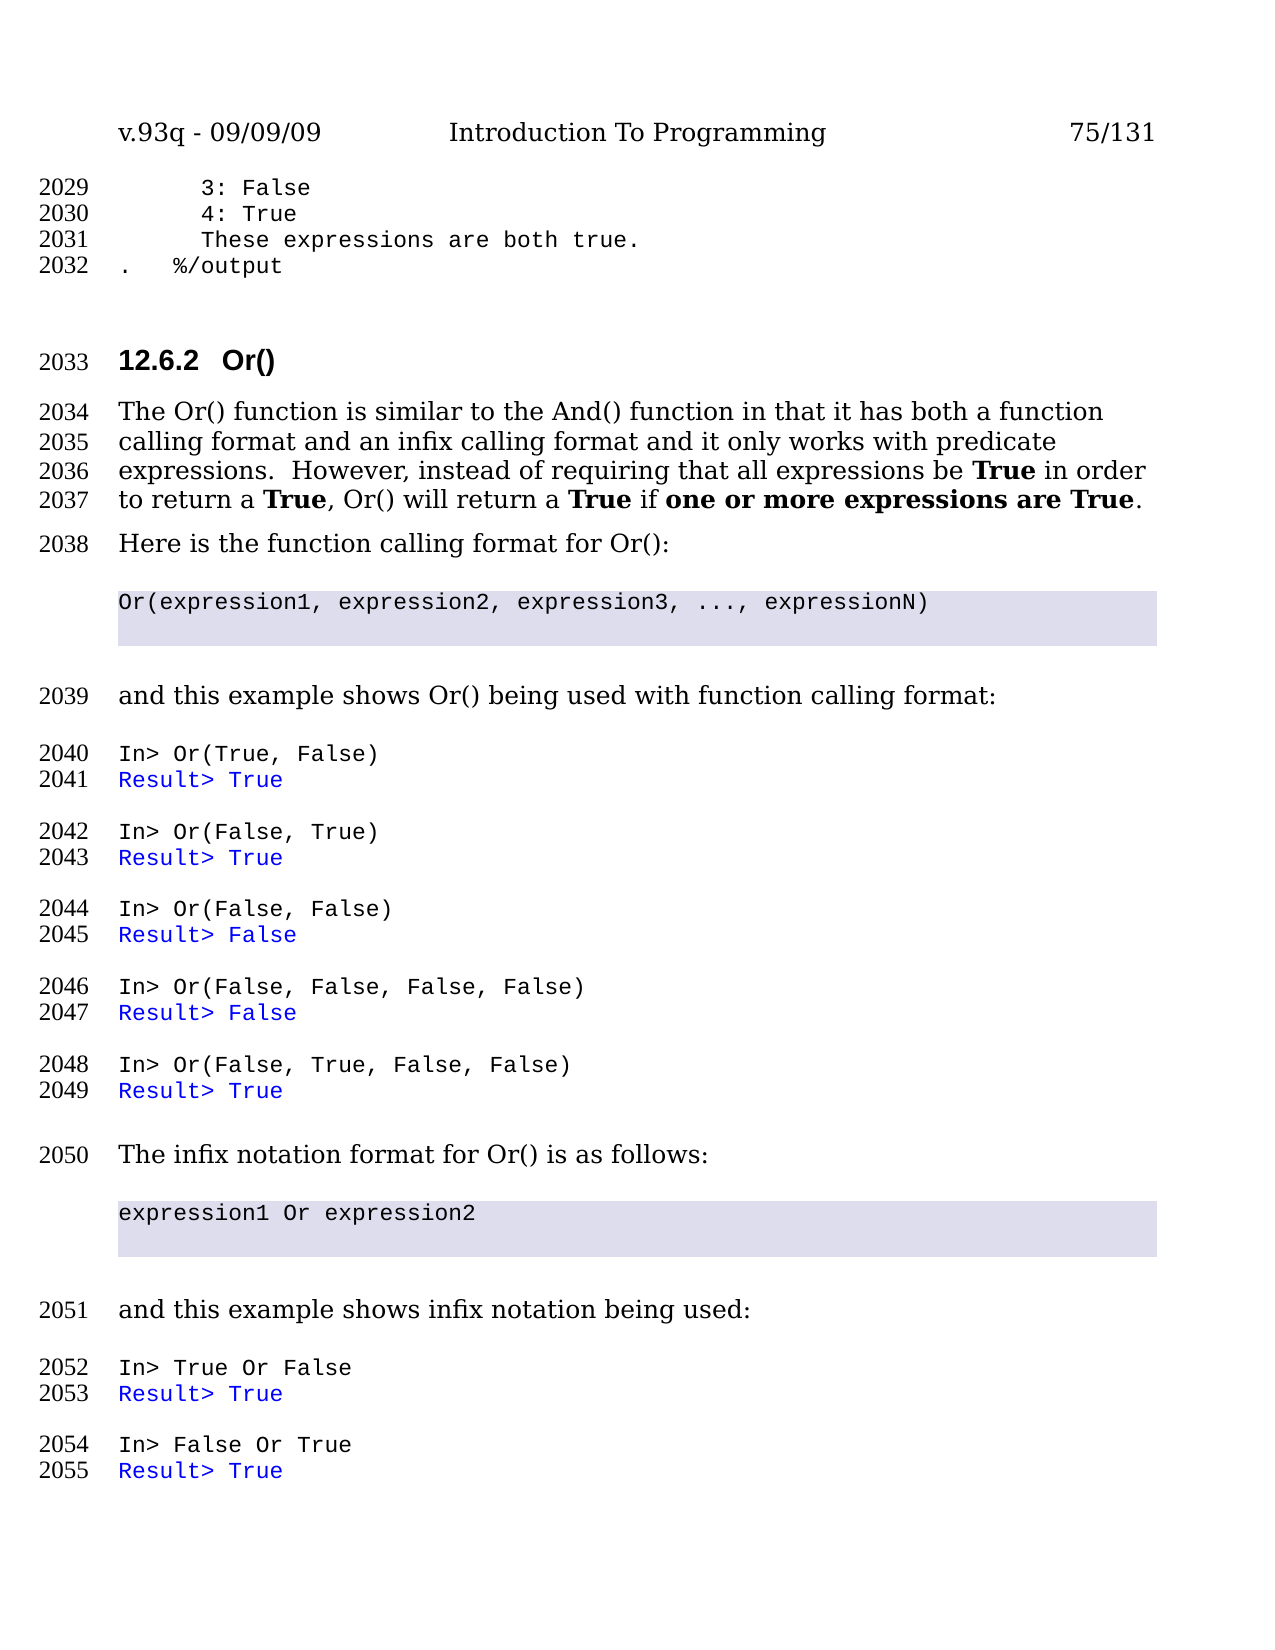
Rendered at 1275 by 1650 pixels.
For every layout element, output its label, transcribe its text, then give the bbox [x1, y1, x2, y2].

table_header Or(expression1, expression2, expression3, ..., expressionN) [118, 591, 1157, 646]
text The Or() function is similar to the And() function in that it has both a function calling format and an infix calling format and it only works with predicate expressions. However, instead of requiring that all expressions be True in order to return a True, Or() will return a True if one or more expressions are True. [118, 397, 1157, 514]
text Result> True [118, 1079, 1157, 1105]
text 4: True [118, 203, 1157, 229]
table_header expression1 Or expression2 [118, 1201, 1157, 1257]
subtitle Or() [118, 343, 1157, 377]
text In> Or(False, False) [118, 898, 1157, 924]
text These expressions are both true. [118, 229, 1157, 254]
text In> Or(False, True) [118, 820, 1157, 846]
text In> Or(False, False, False, False) [118, 976, 1157, 1002]
text Result> True [118, 1460, 1157, 1486]
text and this example shows Or() being used with function calling format: [118, 681, 1157, 710]
text In> False Or True [118, 1434, 1157, 1460]
text . %/output [118, 254, 1157, 281]
text Result> False [118, 924, 1157, 950]
text Result> True [118, 1382, 1157, 1408]
text In> Or(True, False) [118, 742, 1157, 768]
text Here is the function calling format for Or(): [118, 529, 1157, 559]
text In> True Or False [118, 1356, 1157, 1382]
text Result> True [118, 768, 1157, 794]
text In> Or(False, True, False, False) [118, 1053, 1157, 1079]
text 3: False [118, 177, 1157, 203]
text Result> False [118, 1002, 1157, 1027]
text The infix notation format for Or() is as follows: [118, 1140, 1157, 1169]
text Result> True [118, 846, 1157, 872]
text and this example shows infix notation being used: [118, 1295, 1157, 1324]
